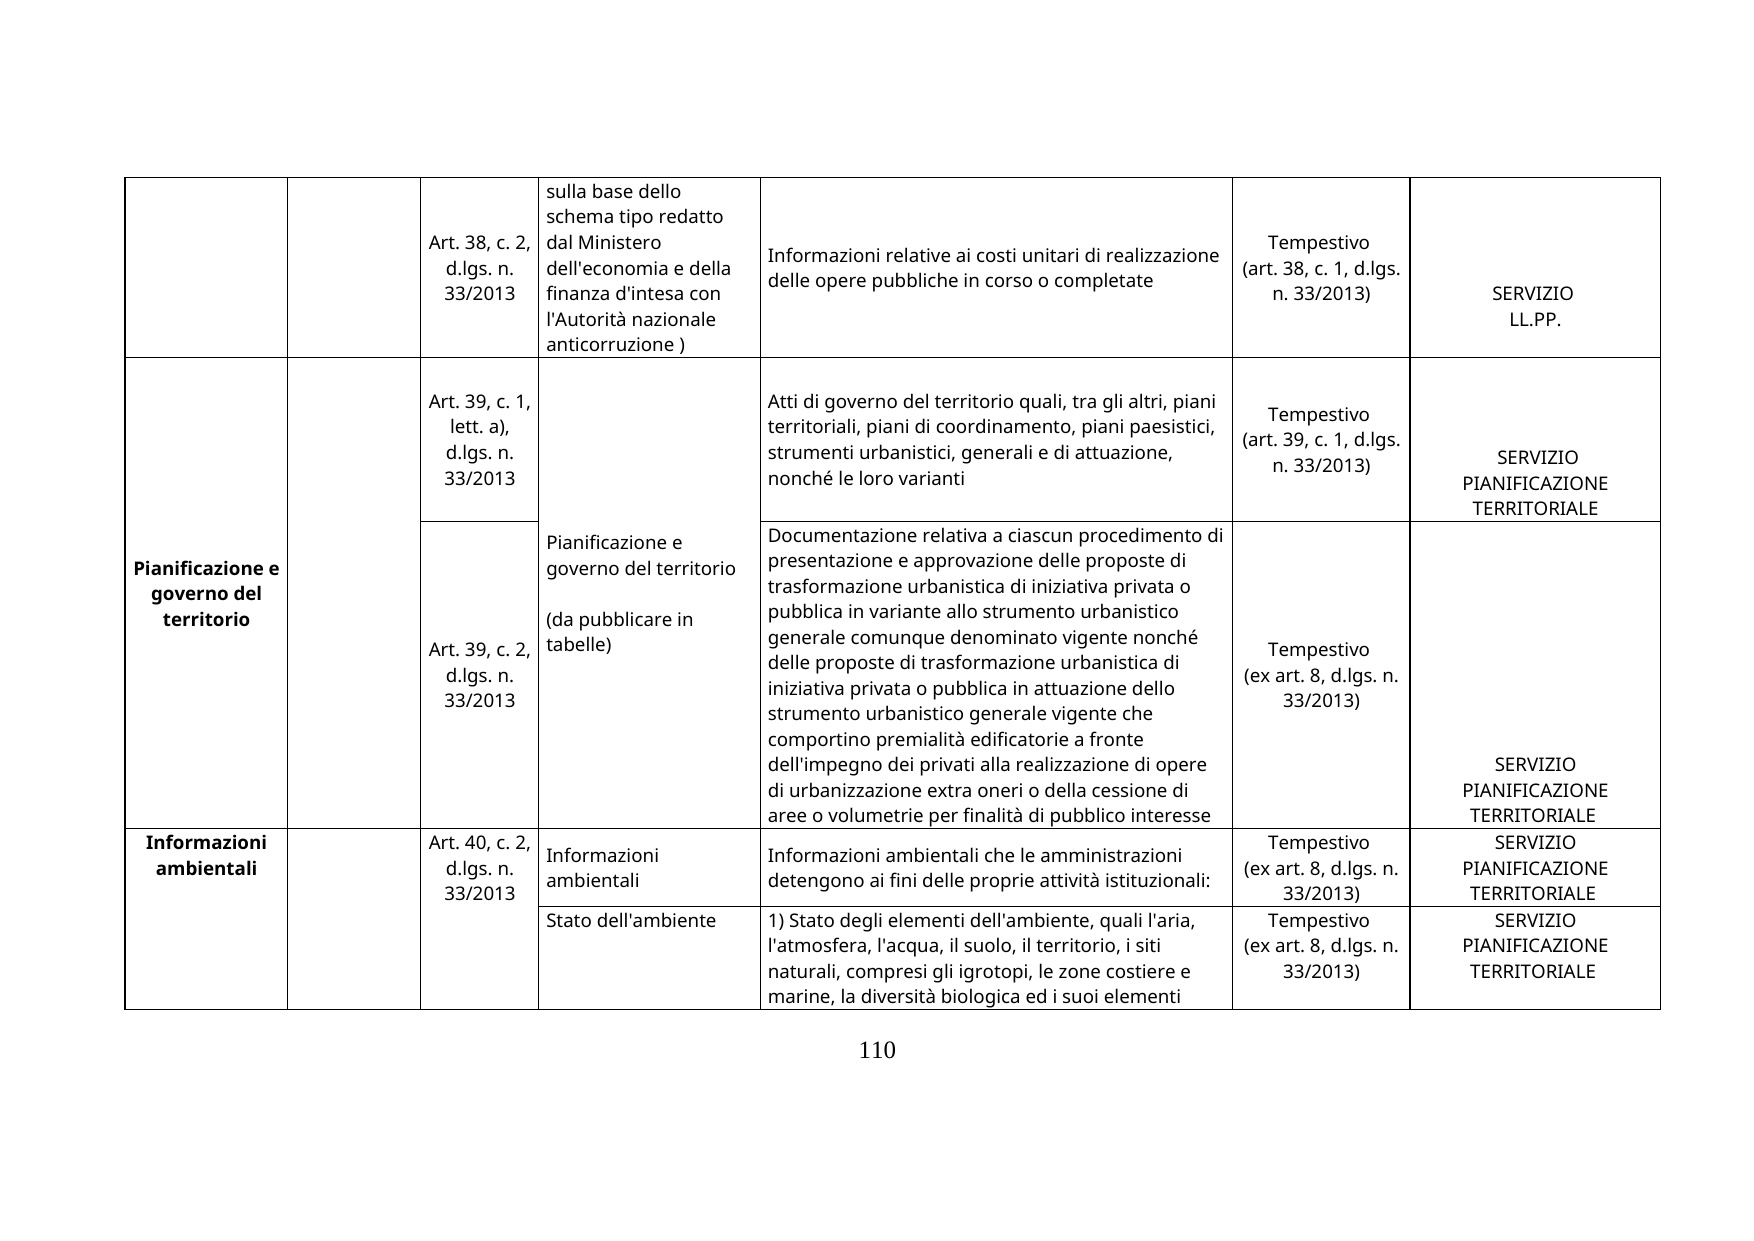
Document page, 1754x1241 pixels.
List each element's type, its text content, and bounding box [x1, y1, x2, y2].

table_cell [288, 358, 420, 828]
table_cell SERVIZIO PIANIFICAZIONE TERRITORIALE [1411, 358, 1660, 521]
table_cell SERVIZIO PIANIFICAZIONE TERRITORIALE [1411, 907, 1660, 1009]
table_cell Tempestivo (ex art. 8, d.lgs. n. 33/2013) [1233, 907, 1409, 1009]
table_cell Informazioni ambientali che le amministrazioni detengono ai fini delle proprie attività istituzionali: [761, 829, 1232, 906]
table_cell 1) Stato degli elementi dell'ambiente, quali l'aria, l'atmosfera, l'acqua, il suolo, il territorio, i siti naturali, compresi gli igrotopi, le zone costiere e marine, la diversità biologica ed i suoi elementi [761, 907, 1232, 1009]
table_cell Art. 39, c. 1, lett. a), d.lgs. n. 33/2013 [421, 358, 538, 521]
table_cell SERVIZIO PIANIFICAZIONE TERRITORIALE [1411, 829, 1660, 906]
table_cell [126, 178, 287, 357]
table_cell sulla base dello schema tipo redatto dal Ministero dell'economia e della finanza d'intesa con l'Autorità nazionale anticorruzione ) [539, 178, 760, 357]
table_cell Art. 40, c. 2, d.lgs. n. 33/2013 [421, 829, 538, 1009]
table_cell Art. 39, c. 2, d.lgs. n. 33/2013 [421, 522, 538, 828]
table_cell Art. 38, c. 2, d.lgs. n. 33/2013 [421, 178, 538, 357]
table_cell Tempestivo (ex art. 8, d.lgs. n. 33/2013) [1233, 522, 1409, 828]
table_cell [288, 829, 420, 1009]
table_cell Informazioni ambientali [126, 829, 287, 1009]
table_cell Pianificazione e governo del territorio (da pubblicare in tabelle) [539, 358, 760, 828]
table_cell Stato dell'ambiente [539, 907, 760, 1009]
table_cell Informazioni relative ai costi unitari di realizzazione delle opere pubbliche in corso o completate [761, 178, 1232, 357]
table_cell Tempestivo (ex art. 8, d.lgs. n. 33/2013) [1233, 829, 1409, 906]
table_cell Tempestivo (art. 38, c. 1, d.lgs. n. 33/2013) [1233, 178, 1409, 357]
table_cell [288, 178, 420, 357]
table_cell Documentazione relativa a ciascun procedimento di presentazione e approvazione delle proposte di trasformazione urbanistica di iniziativa privata o pubblica in variante allo strumento urbanistico generale comunque denominato vigente nonché delle proposte di trasformazione urbanistica di iniziativa privata o pubblica in attuazione dello strumento urbanistico generale vigente che comportino premialità edificatorie a fronte dell'impegno dei privati alla realizzazione di opere di urbanizzazione extra oneri o della cessione di aree o volumetrie per finalità di pubblico interesse [761, 522, 1232, 828]
table_cell Atti di governo del territorio quali, tra gli altri, piani territoriali, piani di coordinamento, piani paesistici, strumenti urbanistici, generali e di attuazione, nonché le loro varianti [761, 358, 1232, 521]
table_cell SERVIZIO LL.PP. [1411, 178, 1660, 357]
table_cell Tempestivo (art. 39, c. 1, d.lgs. n. 33/2013) [1233, 358, 1409, 521]
table_cell Informazioni ambientali [539, 829, 760, 906]
table_cell SERVIZIO PIANIFICAZIONE TERRITORIALE [1411, 522, 1660, 828]
table_cell Pianificazione e governo del territorio [126, 358, 287, 828]
